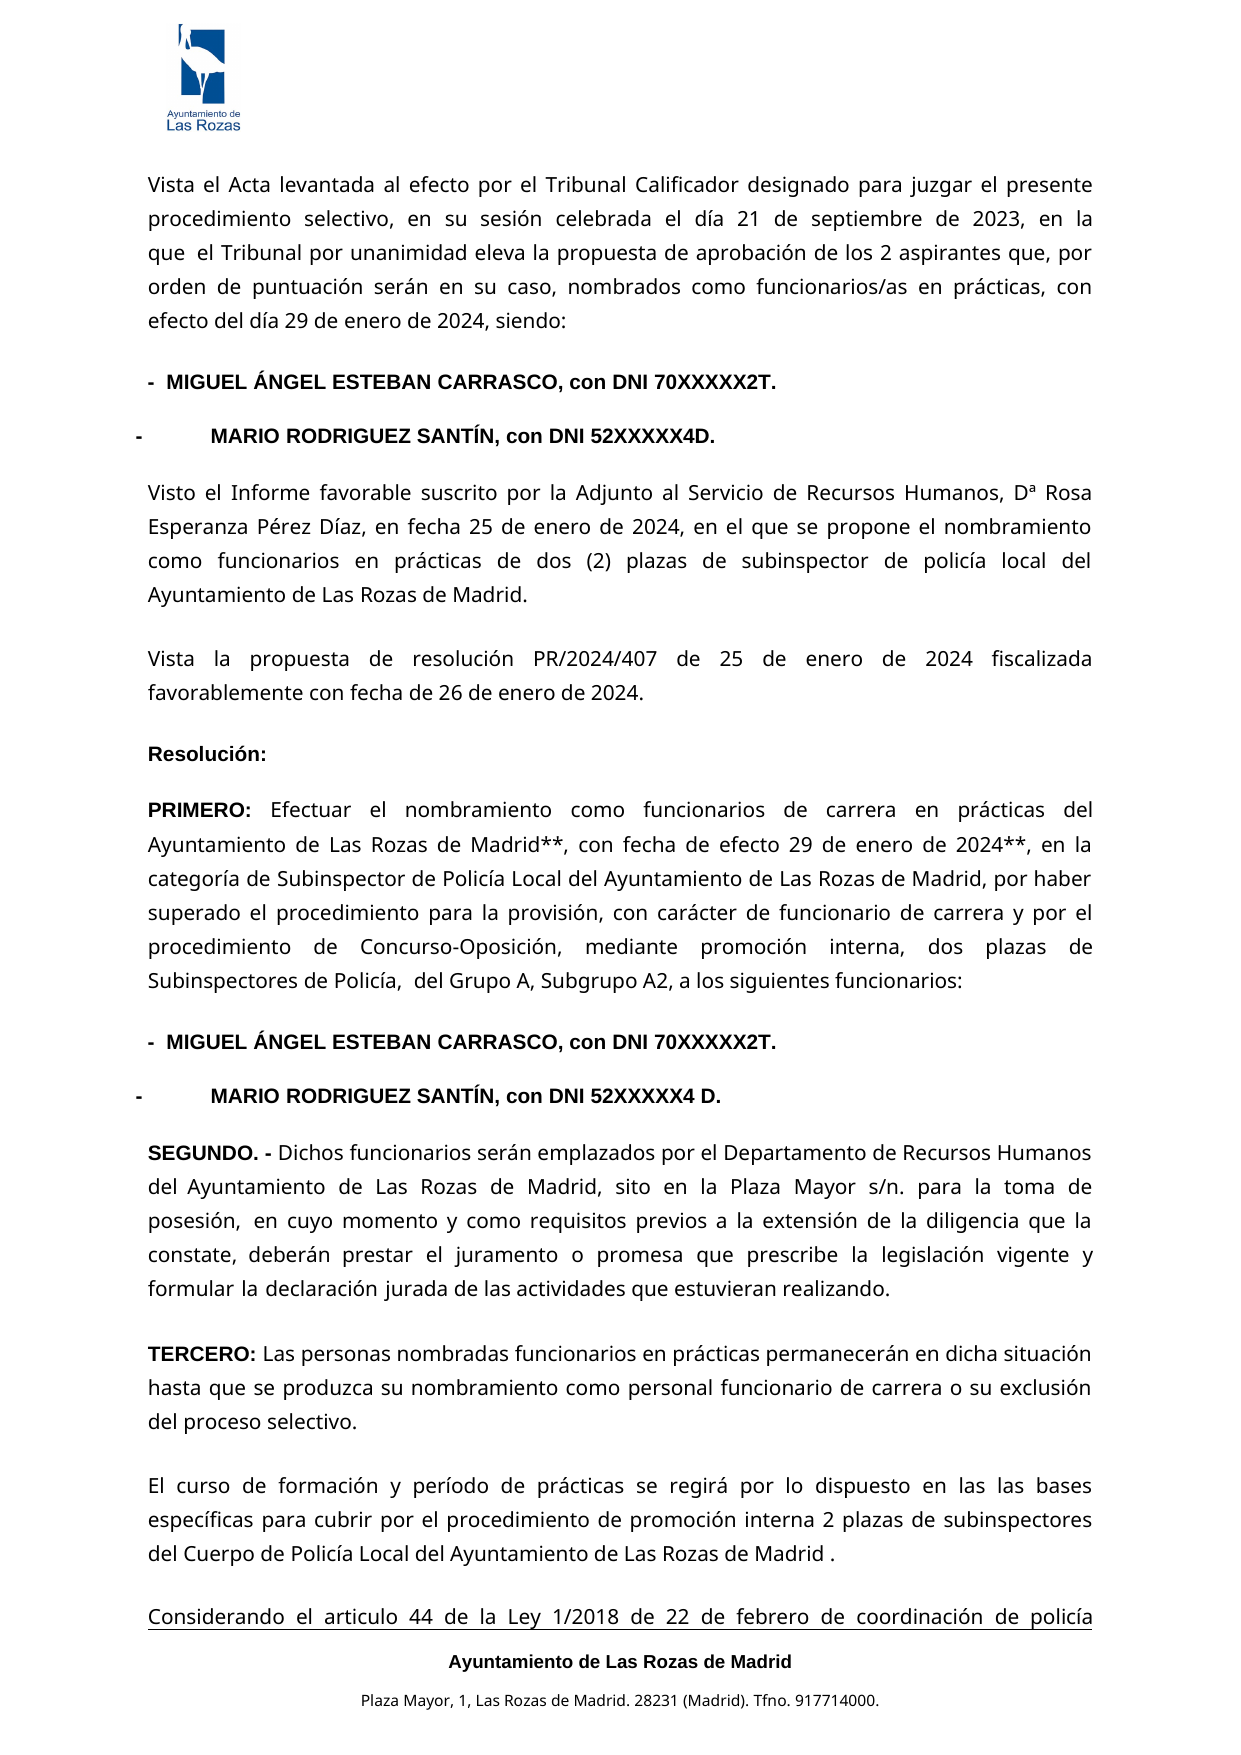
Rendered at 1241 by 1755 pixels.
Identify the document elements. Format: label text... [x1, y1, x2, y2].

list MARIO RODRIGUEZ SANTÍN, con DNI 52XXXXX4 D. [135, 1084, 1105, 1108]
text PRIMERO: Efectuar el nombramiento como funcionarios de carrera en prácticas del Ayuntamiento de Las Rozas de Madrid**, con fecha de efecto 29 de enero de 2024**, en la categoría de Subinspector de Policía Local del Ayuntamiento de Las Rozas de Madrid, por haber superado el procedimiento para la provisión, con carácter de funcionario de carrera y por el procedimiento de Concurso-Oposición, mediante promoción interna, dos plazas de Subinspectores de Policía, del Grupo A, Subgrupo A2, a los siguientes funcionarios: [148, 796, 1093, 994]
text Vista la propuesta de resolución PR/2024/407 de 25 de enero de 2024 fiscalizada favorablemente con fecha de 26 de enero de 2024. [148, 644, 1093, 706]
text Considerando el articulo 44 de la Ley 1/2018 de 22 de febrero de coordinación de policía [148, 1602, 1093, 1631]
list MARIO RODRIGUEZ SANTÍN, con DNI 52XXXXX4D. [135, 424, 1105, 448]
text SEGUNDO. - Dichos funcionarios serán emplazados por el Departamento de Recursos Humanos del Ayuntamiento de Las Rozas de Madrid, sito en la Plaza Mayor s/n. para la toma de posesión, en cuyo momento y como requisitos previos a la extensión de la diligencia que la constate, deberán prestar el juramento o promesa que prescribe la legislación vigente y formular la declaración jurada de las actividades que estuvieran realizando. [148, 1138, 1093, 1303]
subtitle Resolución: [148, 741, 1105, 765]
text TERCERO: Las personas nombradas funcionarios en prácticas permanecerán en dicha situación hasta que se produzca su nombramiento como personal funcionario de carrera o su exclusión del proceso selectivo. [148, 1339, 1093, 1436]
text Vista el Acta levantada al efecto por el Tribunal Calificador designado para juzgar el presente procedimiento selectivo, en su sesión celebrada el día 21 de septiembre de 2023, en la que el Tribunal por unanimidad eleva la propuesta de aprobación de los 2 aspirantes que, por orden de puntuación serán en su caso, nombrados como funcionarios/as en prácticas, con efecto del día 29 de enero de 2024, siendo: [148, 170, 1093, 335]
text El curso de formación y período de prácticas se regirá por lo dispuesto en las las bases específicas para cubrir por el procedimiento de promoción interna 2 plazas de subinspectores del Cuerpo de Policía Local del Ayuntamiento de Las Rozas de Madrid . [148, 1471, 1093, 1567]
list MIGUEL ÁNGEL ESTEBAN CARRASCO, con DNI 70XXXXX2T. [147, 1030, 1105, 1054]
text Visto el Informe favorable suscrito por la Adjunto al Servicio de Recursos Humanos, Dª Rosa Esperanza Pérez Díaz, en fecha 25 de enero de 2024, en el que se propone el nombramiento como funcionarios en prácticas de dos (2) plazas de subinspector de policía local del Ayuntamiento de Las Rozas de Madrid. [148, 478, 1093, 609]
list MIGUEL ÁNGEL ESTEBAN CARRASCO, con DNI 70XXXXX2T. [147, 370, 1105, 394]
